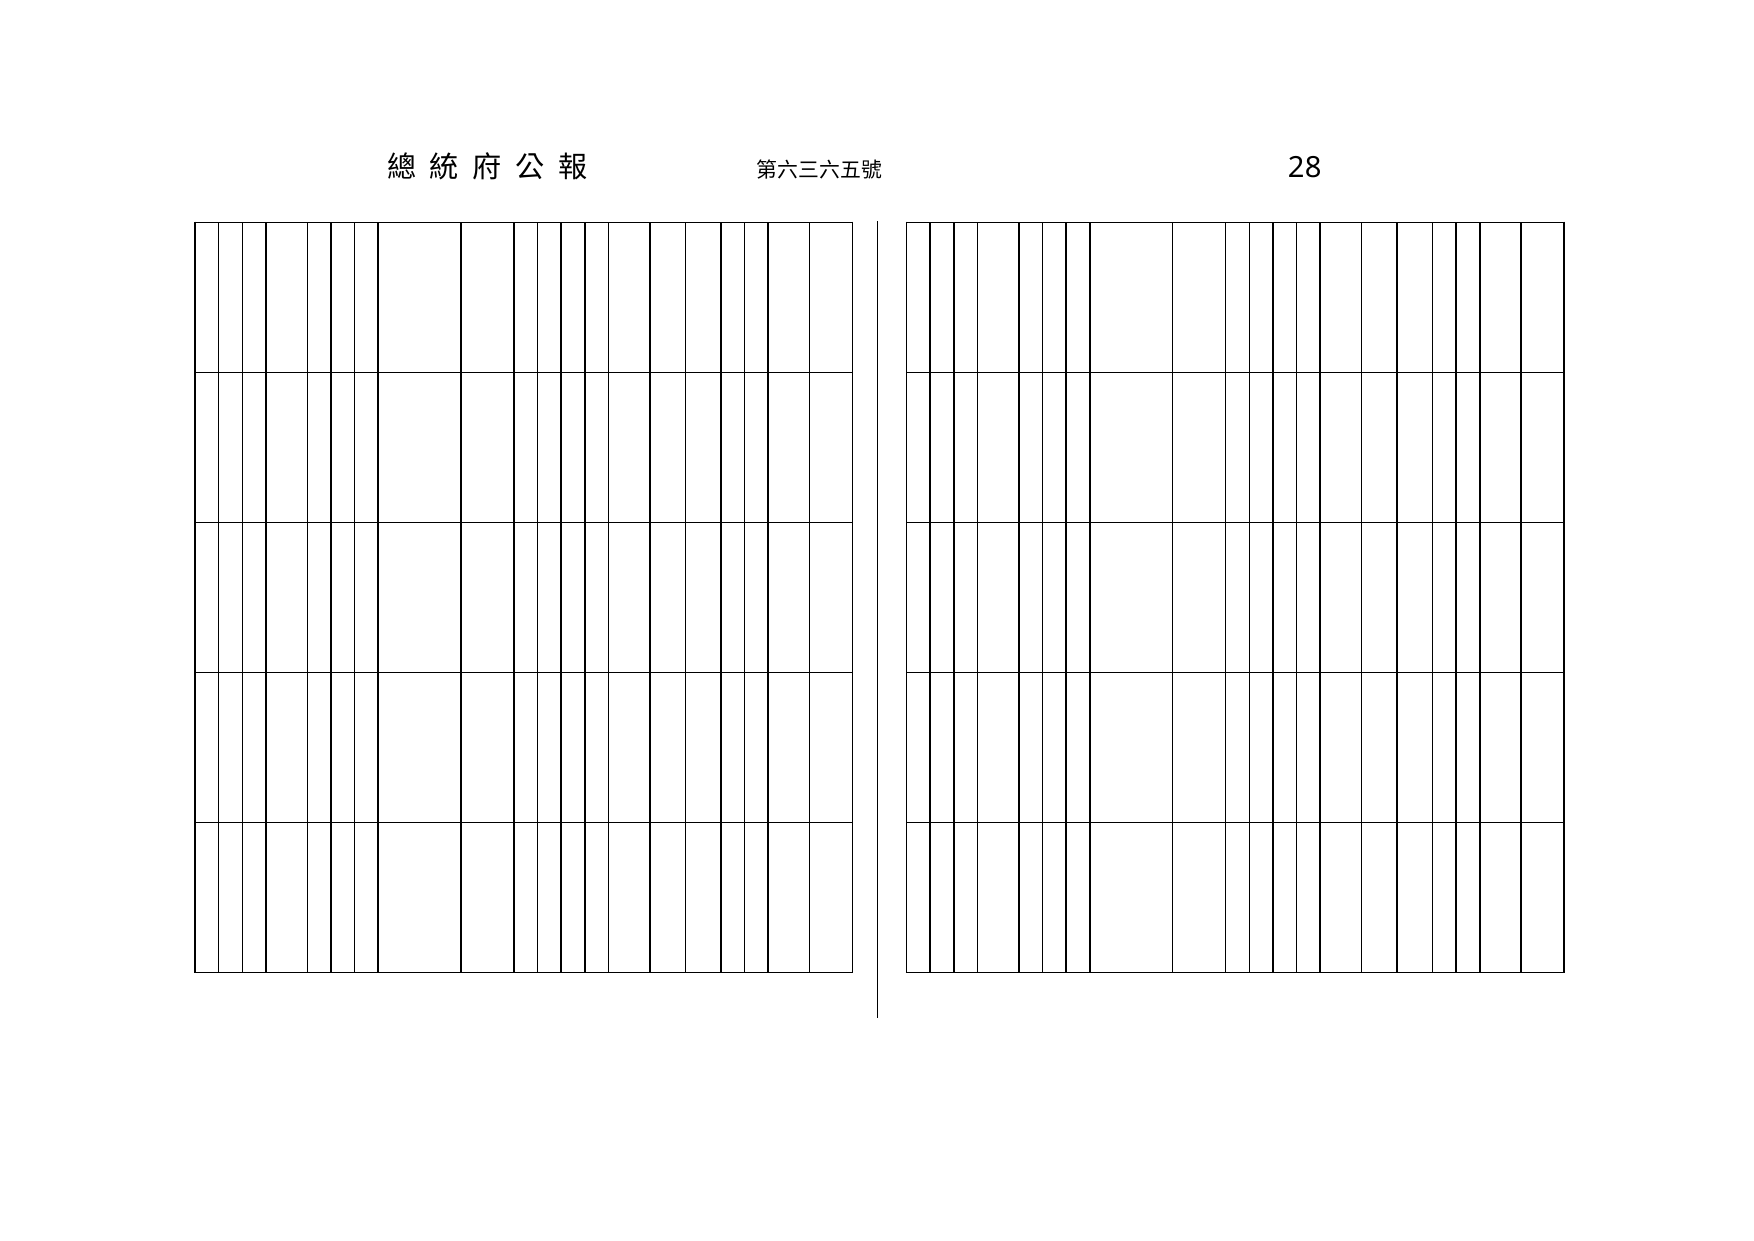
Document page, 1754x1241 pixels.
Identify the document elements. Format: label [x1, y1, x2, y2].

table_cell [1173, 823, 1225, 972]
table_cell [462, 673, 513, 822]
table_cell [196, 673, 218, 822]
table_cell [332, 523, 354, 672]
table_cell [243, 523, 265, 672]
table_cell [355, 523, 377, 672]
table_cell [722, 523, 744, 672]
table_cell [196, 373, 218, 522]
table_cell [907, 673, 929, 822]
table_cell [1321, 823, 1361, 972]
table_cell [1457, 523, 1479, 672]
table_cell [462, 823, 513, 972]
table_cell [609, 373, 649, 522]
table_cell [219, 523, 242, 672]
table_cell [907, 373, 929, 522]
table_cell [332, 823, 354, 972]
table_cell [651, 823, 685, 972]
table_cell [769, 373, 809, 522]
table_cell [196, 223, 218, 372]
table_cell [609, 523, 649, 672]
table_cell [1481, 373, 1520, 522]
table_cell [1226, 373, 1249, 522]
table_cell [267, 223, 307, 372]
table_cell [1091, 823, 1172, 972]
table_cell [810, 223, 852, 372]
table_cell [1297, 223, 1319, 372]
table_cell [609, 223, 649, 372]
table_cell [745, 373, 767, 522]
table_cell [769, 523, 809, 672]
table_cell [1481, 523, 1520, 672]
table_cell [978, 673, 1018, 822]
table_cell [978, 523, 1018, 672]
table_cell [1274, 523, 1296, 672]
table_cell [1067, 223, 1089, 372]
table_cell [1173, 523, 1225, 672]
table_cell [1173, 673, 1225, 822]
table_cell [308, 523, 330, 672]
table_cell [1297, 823, 1319, 972]
table_cell [686, 673, 720, 822]
table_cell [1274, 223, 1296, 372]
table_cell [243, 823, 265, 972]
table_cell [1457, 373, 1479, 522]
table_cell [686, 223, 720, 372]
table_cell [379, 673, 460, 822]
table_cell [379, 823, 460, 972]
table_cell [1020, 523, 1042, 672]
table_cell [308, 373, 330, 522]
table_cell [267, 523, 307, 672]
table_cell [1250, 223, 1272, 372]
table_cell [1226, 823, 1249, 972]
table_cell [651, 523, 685, 672]
table_cell [686, 373, 720, 522]
table_cell [1091, 373, 1172, 522]
table_cell [651, 223, 685, 372]
table_cell [769, 673, 809, 822]
table_cell [1398, 523, 1432, 672]
table_cell [562, 673, 584, 822]
table_cell [1433, 223, 1455, 372]
table_cell [931, 223, 953, 372]
table_cell [722, 223, 744, 372]
table_cell [1297, 673, 1319, 822]
table_cell [1067, 823, 1089, 972]
table_cell [515, 673, 537, 822]
table_cell [955, 373, 977, 522]
table_cell [586, 673, 608, 822]
table_cell [1020, 823, 1042, 972]
table_cell [1091, 523, 1172, 672]
table_cell [1091, 223, 1172, 372]
table_cell [562, 823, 584, 972]
table_cell [1398, 823, 1432, 972]
table_cell [538, 223, 560, 372]
table_cell [219, 223, 242, 372]
table_cell [955, 823, 977, 972]
table_cell [1250, 373, 1272, 522]
table_cell [1522, 223, 1563, 372]
table_cell [515, 823, 537, 972]
table_cell [1297, 373, 1319, 522]
table_cell [538, 373, 560, 522]
table_cell [1481, 223, 1520, 372]
table_cell [462, 523, 513, 672]
table_cell [769, 823, 809, 972]
table_cell [931, 673, 953, 822]
table_cell [1043, 523, 1065, 672]
table_cell [586, 373, 608, 522]
table_cell [1226, 673, 1249, 822]
table_cell [1020, 223, 1042, 372]
table_cell [1362, 373, 1396, 522]
table_cell [562, 373, 584, 522]
table_cell [308, 223, 330, 372]
table_cell [955, 223, 977, 372]
table_cell [1067, 673, 1089, 822]
table_cell [1433, 823, 1455, 972]
table_cell [1173, 373, 1225, 522]
table_cell [1522, 373, 1563, 522]
table_cell [1362, 223, 1396, 372]
table_cell [355, 223, 377, 372]
table_cell [538, 673, 560, 822]
table_cell [1091, 673, 1172, 822]
table_cell [196, 823, 218, 972]
table_cell [955, 673, 977, 822]
table_cell [355, 673, 377, 822]
table_cell [1398, 223, 1432, 372]
table_cell [562, 223, 584, 372]
table_cell [651, 373, 685, 522]
table_cell [308, 673, 330, 822]
table_cell [1250, 523, 1272, 672]
table_cell [219, 673, 242, 822]
table_cell [1274, 823, 1296, 972]
table_cell [722, 673, 744, 822]
table_cell [1043, 823, 1065, 972]
table_cell [1043, 673, 1065, 822]
table_cell [907, 223, 929, 372]
table_cell [1067, 373, 1089, 522]
table_cell [1321, 673, 1361, 822]
table_cell [1020, 373, 1042, 522]
table_cell [1433, 373, 1455, 522]
table_cell [1457, 673, 1479, 822]
table_cell [810, 523, 852, 672]
table_cell [1481, 673, 1520, 822]
table_cell [1362, 823, 1396, 972]
table_cell [538, 823, 560, 972]
table_cell [686, 523, 720, 672]
table_cell [515, 223, 537, 372]
table_cell [931, 373, 953, 522]
table_cell [609, 673, 649, 822]
table_cell [745, 823, 767, 972]
table_cell [722, 823, 744, 972]
table_cell [243, 673, 265, 822]
table_cell [978, 823, 1018, 972]
table_cell [243, 373, 265, 522]
table_cell [1020, 673, 1042, 822]
table_cell [219, 823, 242, 972]
table_cell [308, 823, 330, 972]
table_cell [745, 223, 767, 372]
table_cell [745, 523, 767, 672]
table_cell [1398, 373, 1432, 522]
table_cell [931, 523, 953, 672]
table_cell [722, 373, 744, 522]
table_cell [1043, 223, 1065, 372]
table_cell [243, 223, 265, 372]
table_cell [1226, 523, 1249, 672]
table_cell [810, 373, 852, 522]
table_cell [1321, 223, 1361, 372]
table_cell [196, 523, 218, 672]
table_cell [978, 373, 1018, 522]
table_cell [267, 823, 307, 972]
table_cell [332, 373, 354, 522]
table_cell [1321, 523, 1361, 672]
table_cell [219, 373, 242, 522]
table_cell [355, 823, 377, 972]
table_cell [609, 823, 649, 972]
table_cell [379, 373, 460, 522]
table_cell [267, 373, 307, 522]
table_cell [955, 523, 977, 672]
table_cell [1481, 823, 1520, 972]
table_cell [907, 823, 929, 972]
table_cell [379, 523, 460, 672]
table_cell [462, 223, 513, 372]
table_cell [1433, 523, 1455, 672]
table_cell [1173, 223, 1225, 372]
table_cell [1321, 373, 1361, 522]
table_cell [1522, 673, 1563, 822]
table_cell [810, 673, 852, 822]
table_cell [1067, 523, 1089, 672]
table_cell [931, 823, 953, 972]
table_cell [1043, 373, 1065, 522]
table_cell [515, 373, 537, 522]
table_cell [1522, 823, 1563, 972]
table_cell [1274, 673, 1296, 822]
table_cell [355, 373, 377, 522]
table_cell [515, 523, 537, 672]
table_cell [562, 523, 584, 672]
table_cell [1250, 673, 1272, 822]
table_cell [1522, 523, 1563, 672]
table_cell [745, 673, 767, 822]
table_cell [586, 823, 608, 972]
table_cell [586, 523, 608, 672]
table_cell [267, 673, 307, 822]
table_cell [907, 523, 929, 672]
table_cell [769, 223, 809, 372]
table_cell [1457, 223, 1479, 372]
table_cell [538, 523, 560, 672]
table_cell [686, 823, 720, 972]
table_cell [810, 823, 852, 972]
table_cell [1433, 673, 1455, 822]
table_cell [1274, 373, 1296, 522]
table_cell [586, 223, 608, 372]
table_cell [332, 223, 354, 372]
table_cell [462, 373, 513, 522]
table_cell [1457, 823, 1479, 972]
table_cell [1362, 673, 1396, 822]
table_cell [379, 223, 460, 372]
table_cell [651, 673, 685, 822]
table_cell [1398, 673, 1432, 822]
table_cell [1250, 823, 1272, 972]
table_cell [1362, 523, 1396, 672]
table_cell [1226, 223, 1249, 372]
table_cell [332, 673, 354, 822]
table_cell [978, 223, 1018, 372]
table_cell [1297, 523, 1319, 672]
